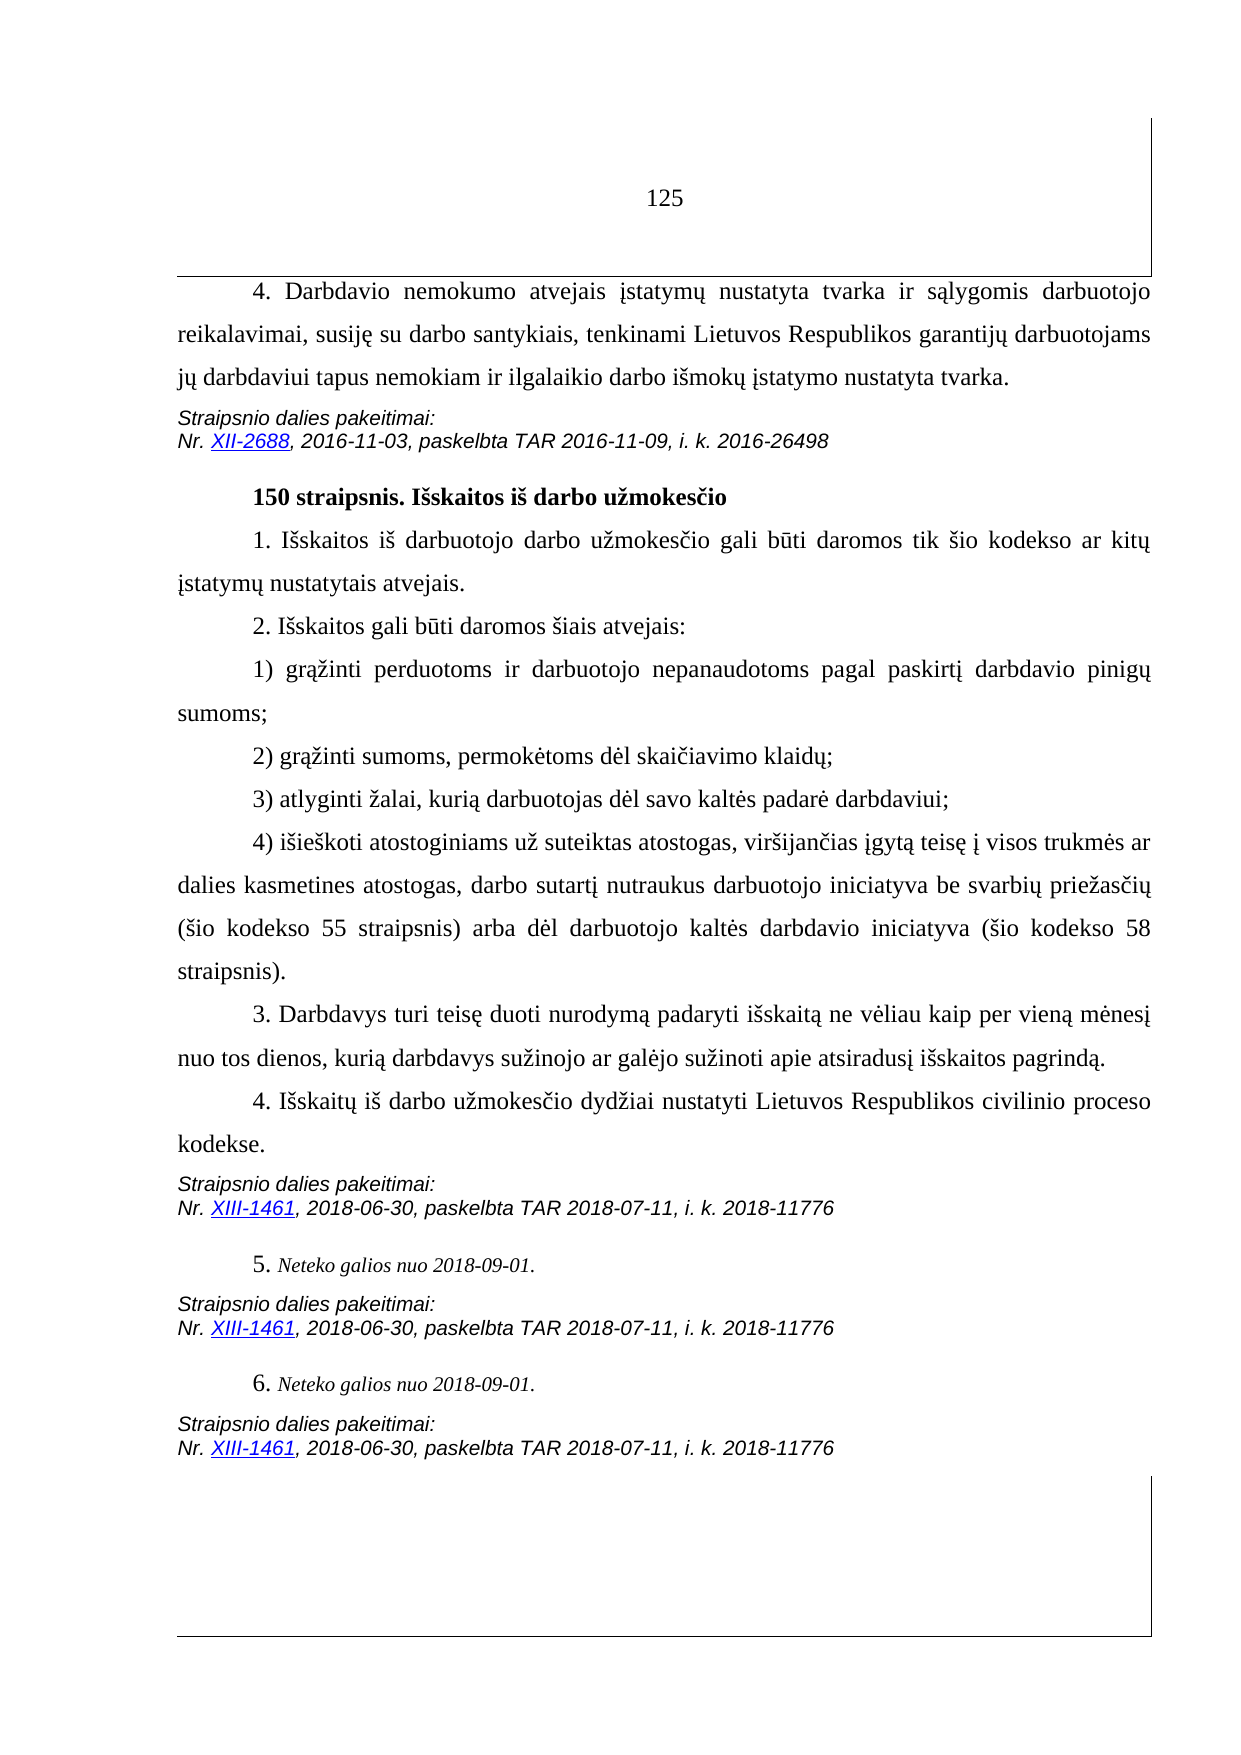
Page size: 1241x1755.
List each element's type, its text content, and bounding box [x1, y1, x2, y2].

text 4. Išskaitų iš darbo užmokesčio dydžiai nustatyti Lietuvos Respublikos civilinio proceso kodekse. [177, 1086, 1152, 1158]
text Nr. XIII-1461, 2018-06-30, paskelbta TAR 2018-07-11, i. k. 2018-11776 [177, 1196, 1152, 1220]
text Straipsnio dalies pakeitimai: [177, 405, 1152, 429]
text 3. Darbdavys turi teisę duoti nurodymą padaryti išskaitą ne vėliau kaip per vieną mėnesį nuo tos dienos, kurią darbdavys sužinojo ar galėjo sužinoti apie atsiradusį išskaitos pagrindą. [177, 999, 1152, 1071]
text 2. Išskaitos gali būti daromos šiais atvejais: [177, 611, 1152, 640]
text 4) išieškoti atostoginiams už suteiktas atostogas, viršijančias įgytą teisę į visos trukmės ar dalies kasmetines atostogas, darbo sutartį nutraukus darbuotojo iniciatyva be svarbių priežasčių (šio kodekso 55 straipsnis) arba dėl darbuotojo kaltės darbdavio iniciatyva (šio kodekso 58 straipsnis). [177, 827, 1152, 985]
text 6. Neteko galios nuo 2018-09-01. [177, 1368, 1152, 1397]
text Straipsnio dalies pakeitimai: [177, 1412, 1152, 1436]
subtitle 150 straipsnis. Išskaitos iš darbo užmokesčio [177, 482, 1152, 511]
text 3) atlyginti žalai, kurią darbuotojas dėl savo kaltės padarė darbdaviui; [177, 784, 1152, 813]
text 2) grąžinti sumoms, permokėtoms dėl skaičiavimo klaidų; [177, 741, 1152, 769]
text Nr. XIII-1461, 2018-06-30, paskelbta TAR 2018-07-11, i. k. 2018-11776 [177, 1436, 1152, 1459]
text Straipsnio dalies pakeitimai: [177, 1172, 1152, 1196]
text Nr. XIII-1461, 2018-06-30, paskelbta TAR 2018-07-11, i. k. 2018-11776 [177, 1316, 1152, 1340]
text 1) grąžinti perduotoms ir darbuotojo nepanaudotoms pagal paskirtį darbdavio pinigų sumoms; [177, 654, 1152, 726]
text Nr. XII-2688, 2016-11-03, paskelbta TAR 2016-11-09, i. k. 2016-26498 [177, 429, 1152, 453]
text 1. Išskaitos iš darbuotojo darbo užmokesčio gali būti daromos tik šio kodekso ar kitų įstatymų nustatytais atvejais. [177, 525, 1152, 597]
text 5. Neteko galios nuo 2018-09-01. [177, 1249, 1152, 1277]
text 4. Darbdavio nemokumo atvejais įstatymų nustatyta tvarka ir sąlygomis darbuotojo reikalavimai, susiję su darbo santykiais, tenkinami Lietuvos Respublikos garantijų darbuotojams jų darbdaviui tapus nemokiam ir ilgalaikio darbo išmokų įstatymo nustatyta tvarka. [177, 276, 1152, 391]
text Straipsnio dalies pakeitimai: [177, 1292, 1152, 1316]
